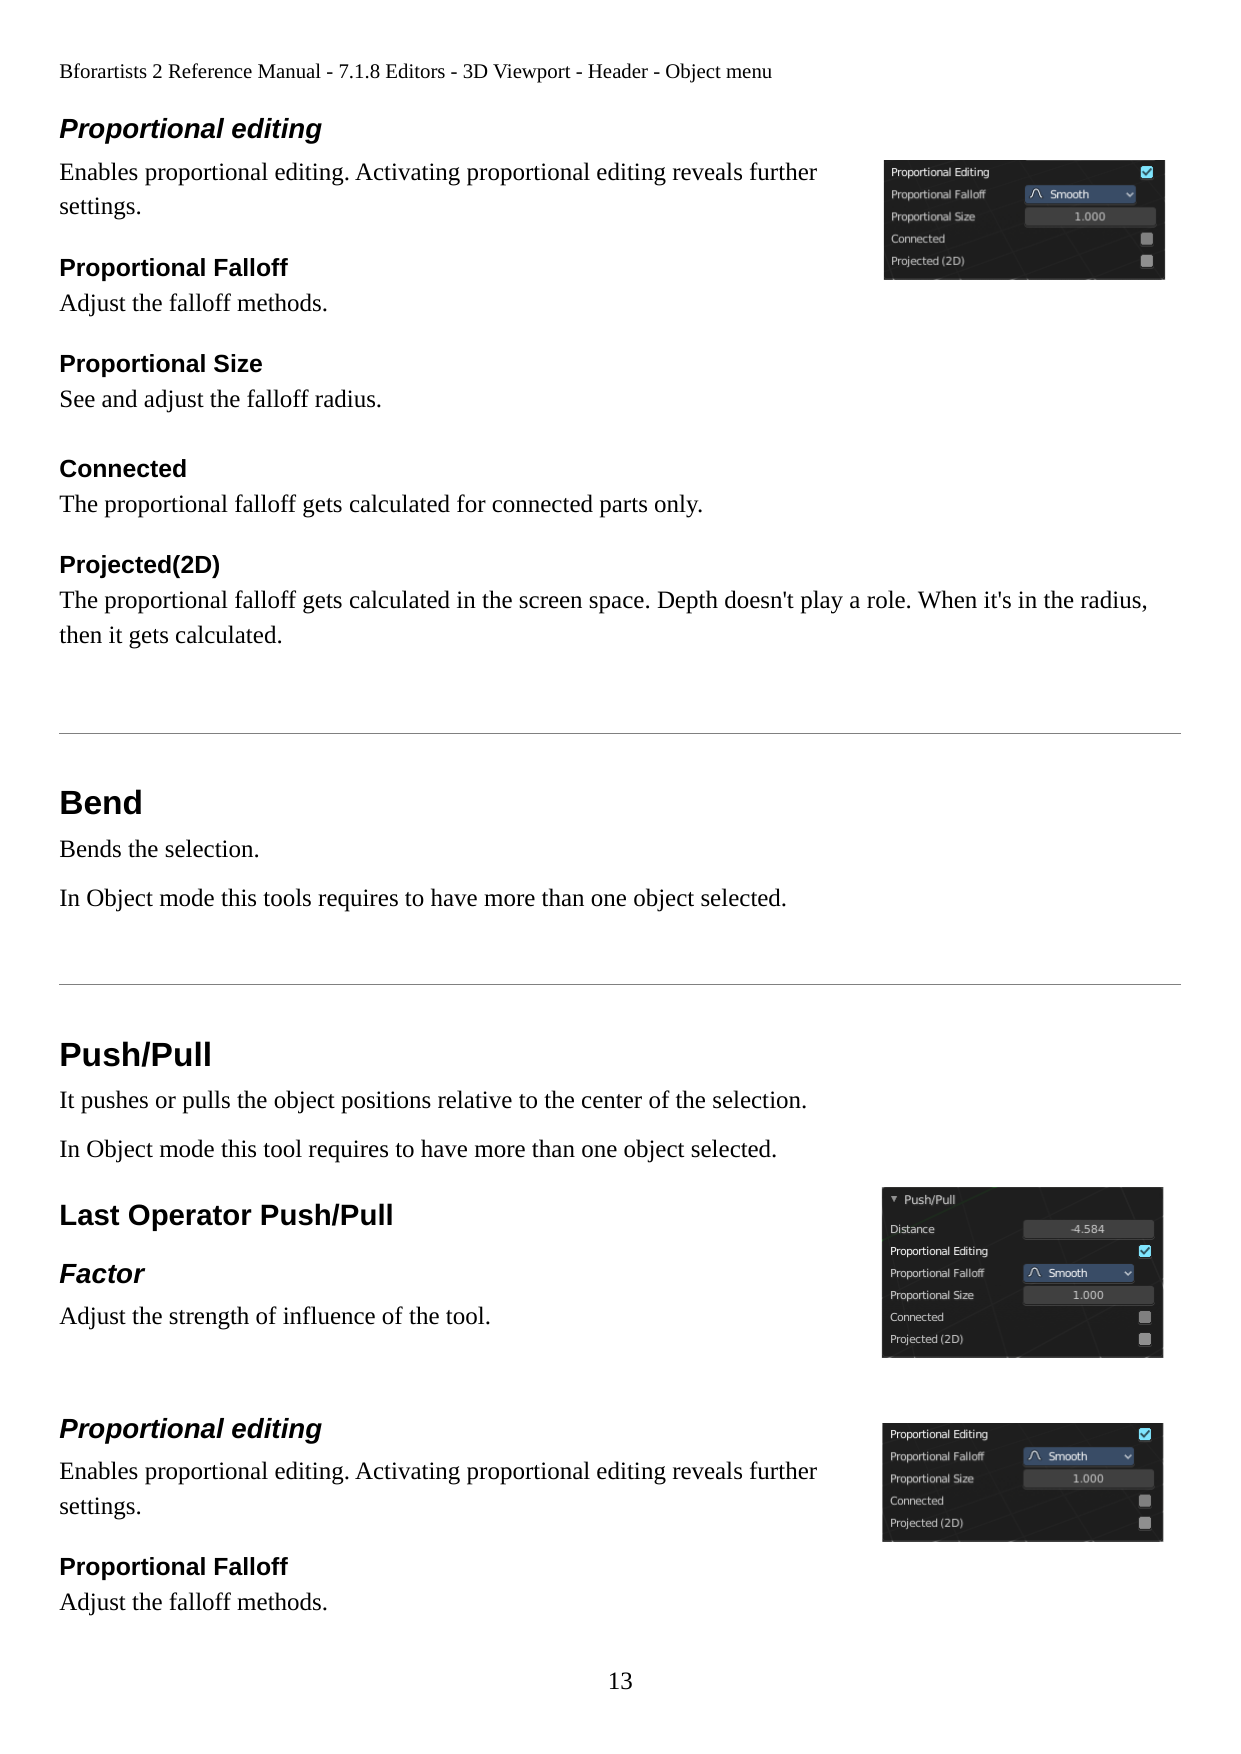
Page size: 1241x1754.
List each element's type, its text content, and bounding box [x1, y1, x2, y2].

text Adjust the strength of influence of the tool. [59, 1301, 881, 1330]
subtitle Connected [59, 454, 1181, 483]
text The proportional falloff gets calculated in the screen space. Depth doesn't play a role. When it's in the radius, then it gets calculated. [59, 585, 1181, 648]
text In Object mode this tools requires to have more than one object selected. [59, 883, 1181, 912]
text The proportional falloff gets calculated for connected parts only. [59, 489, 1181, 518]
subtitle Proportional Size [59, 349, 1181, 378]
text Enables proportional editing. Activating proportional editing reveals further settings. [59, 157, 1181, 220]
subtitle [1164, 1257, 1181, 1289]
text See and adjust the falloff radius. [59, 384, 1181, 413]
text Adjust the falloff methods. [59, 288, 1181, 317]
subtitle Proportional editing [59, 1412, 1181, 1444]
text It pushes or pulls the object positions relative to the center of the selection. [59, 1086, 1181, 1114]
picture [882, 1423, 1164, 1542]
subtitle Push/Pull [59, 1034, 1181, 1073]
subtitle Proportional editing [59, 113, 1181, 144]
subtitle Proportional Falloff [59, 1552, 1181, 1581]
subtitle Proportional Falloff [59, 253, 1181, 282]
subtitle Projected(2D) [59, 551, 1181, 579]
text Adjust the falloff methods. [59, 1587, 1181, 1616]
subtitle [1164, 1198, 1181, 1232]
subtitle Bend [59, 783, 1181, 822]
text Bends the selection. [59, 834, 1181, 863]
subtitle Factor [59, 1257, 881, 1289]
picture [883, 160, 1166, 280]
subtitle Last Operator Push/Pull [59, 1198, 881, 1232]
picture [881, 1187, 1164, 1358]
text In Object mode this tool requires to have more than one object selected. [59, 1134, 1181, 1163]
text Enables proportional editing. Activating proportional editing reveals further settings. [59, 1456, 882, 1519]
